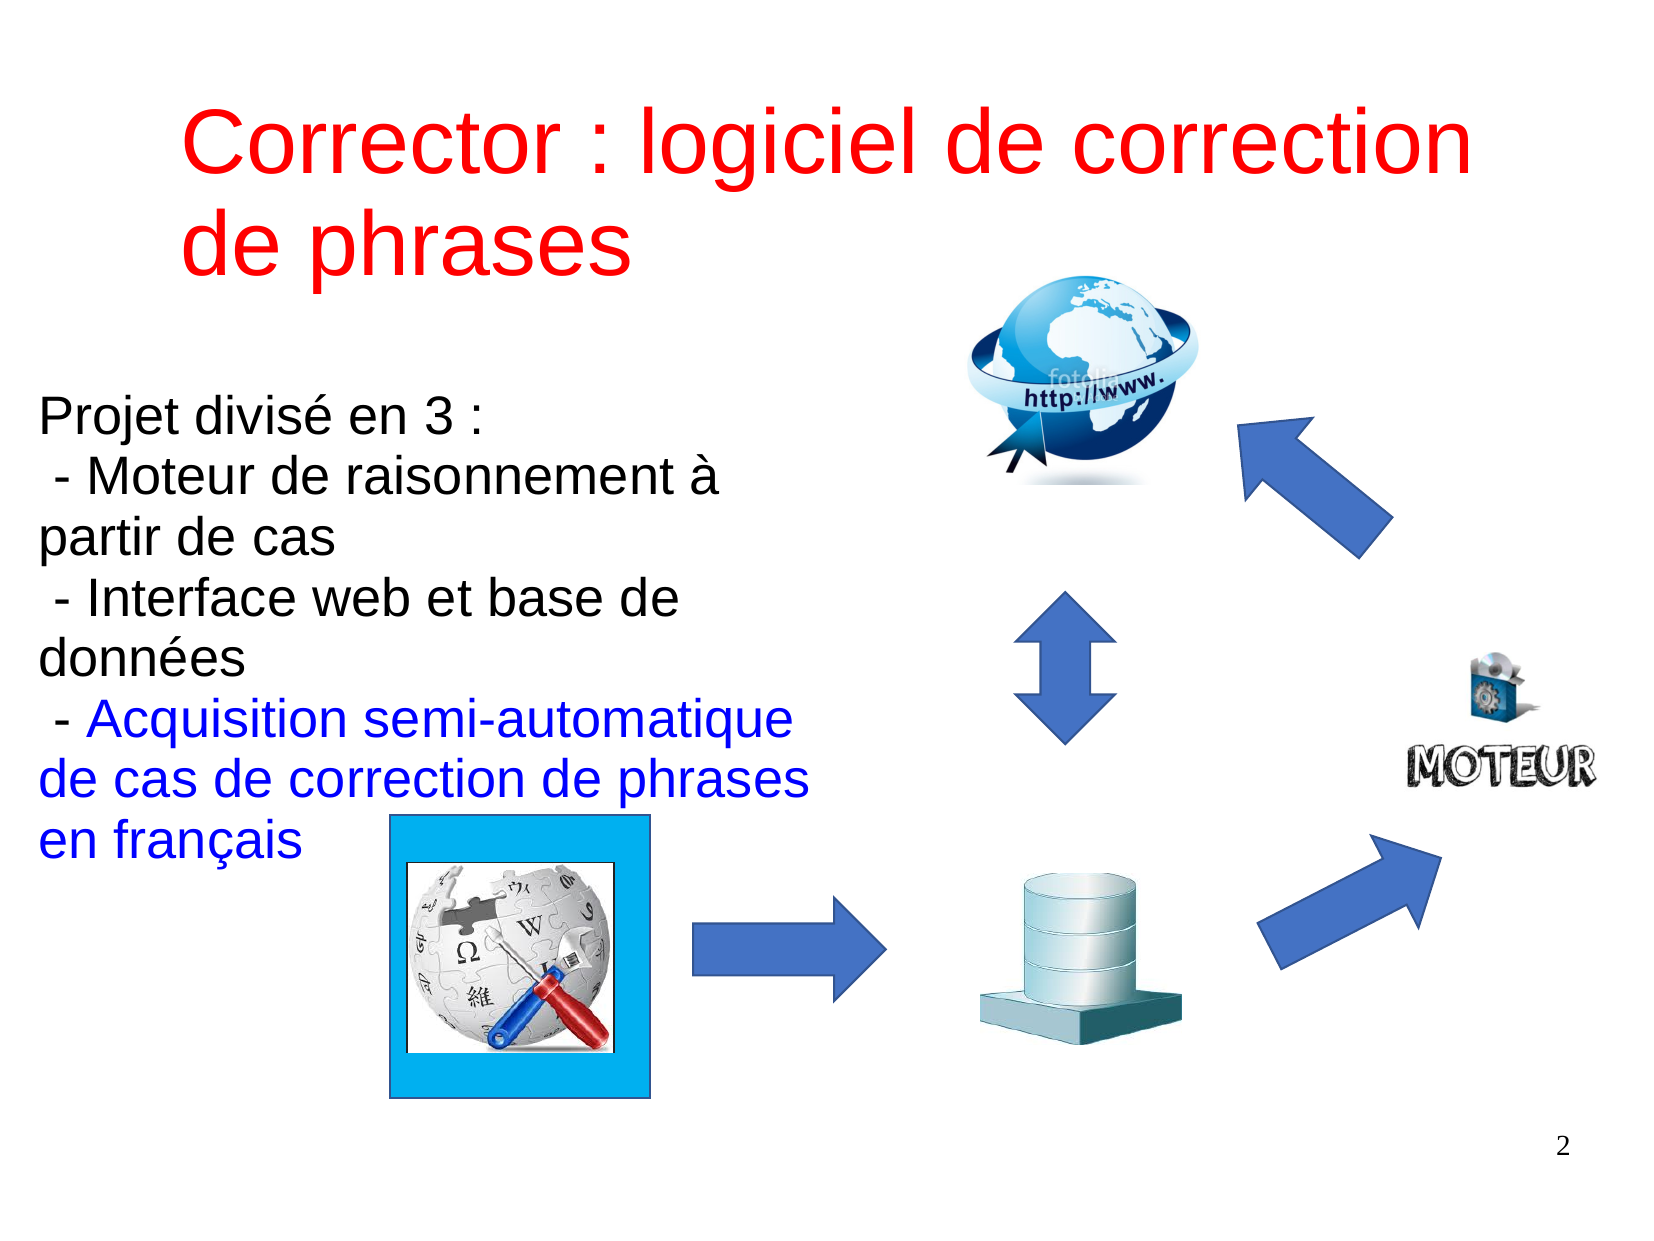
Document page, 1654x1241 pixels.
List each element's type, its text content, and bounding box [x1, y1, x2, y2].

picture [1393, 652, 1614, 804]
picture [962, 303, 1218, 485]
text_box [1257, 835, 1441, 970]
text_box [1015, 592, 1115, 745]
picture [407, 878, 614, 1052]
text_box Projet divisé en 3 : - Moteur de raisonnement à partir de cas - Interface web et base de données - Acquisition semi-automatique de cas de correction de phrases en français [23, 377, 851, 878]
picture [980, 873, 1182, 1045]
text_box [389, 878, 650, 1099]
text_box [693, 897, 886, 1002]
text_box Corrector : logiciel de correction de phrases [165, 82, 1560, 303]
text_box [1238, 417, 1393, 559]
